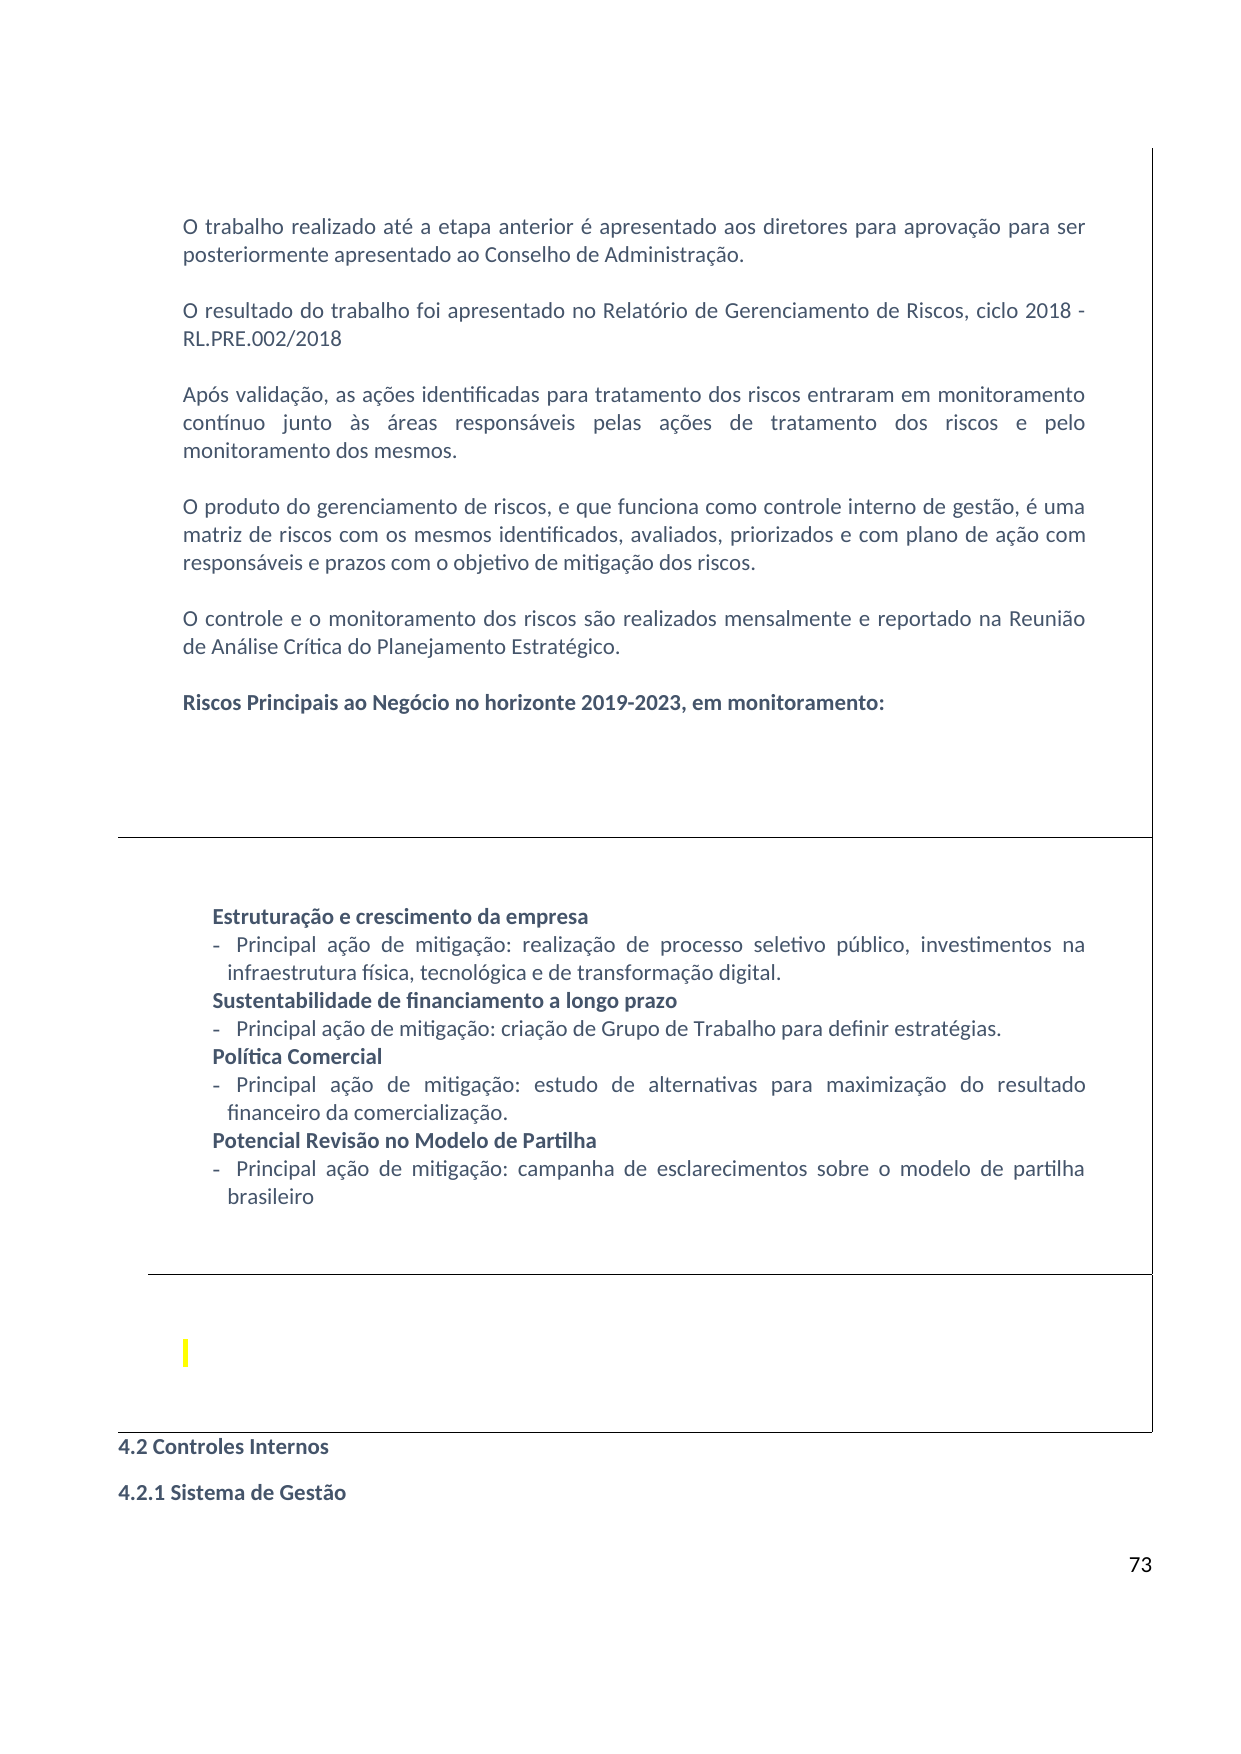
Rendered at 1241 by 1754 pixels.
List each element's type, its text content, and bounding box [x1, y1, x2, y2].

text O resultado do trabalho foi apresentado no Relatório de Gerenciamento de Riscos, ciclo 2018 - RL.PRE.002/2018 [118, 296, 1152, 352]
text Após validação, as ações identificadas para tratamento dos riscos entraram em monitoramento contínuo junto às áreas responsáveis pelas ações de tratamento dos riscos e pelo monitoramento dos mesmos. [118, 380, 1152, 464]
text Política Comercial [148, 1042, 1152, 1070]
text 4.2.1 Sistema de Gestão [118, 1478, 1152, 1506]
text O produto do gerenciamento de riscos, e que funciona como controle interno de gestão, é uma matriz de riscos com os mesmos identificados, avaliados, priorizados e com plano de ação com responsáveis e prazos com o objetivo de mitigação dos riscos. [118, 492, 1152, 576]
text Riscos Principais ao Negócio no horizonte 2019-2023, em monitoramento: [118, 688, 1152, 717]
text Potencial Revisão no Modelo de Partilha [148, 1126, 1152, 1154]
list Principal ação de mitigação: estudo de alternativas para maximização do resultado financeiro da comercialização. [148, 1070, 1152, 1126]
list Principal ação de mitigação: realização de processo seletivo público, investimentos na infraestrutura física, tecnológica e de transformação digital. [148, 930, 1152, 986]
text 4.2 Controles Internos [118, 1432, 1152, 1460]
list Principal ação de mitigação: campanha de esclarecimentos sobre o modelo de partilha brasileiro [148, 1154, 1152, 1274]
text O controle e o monitoramento dos riscos são realizados mensalmente e reportado na Reunião de Análise Crítica do Planejamento Estratégico. [118, 604, 1152, 661]
text O trabalho realizado até a etapa anterior é apresentado aos diretores para aprovação para ser posteriormente apresentado ao Conselho de Administração. [118, 148, 1152, 268]
text Estruturação e crescimento da empresa [148, 837, 1152, 930]
list Principal ação de mitigação: criação de Grupo de Trabalho para definir estratégias. [148, 1014, 1152, 1042]
text Sustentabilidade de financiamento a longo prazo [148, 986, 1152, 1014]
